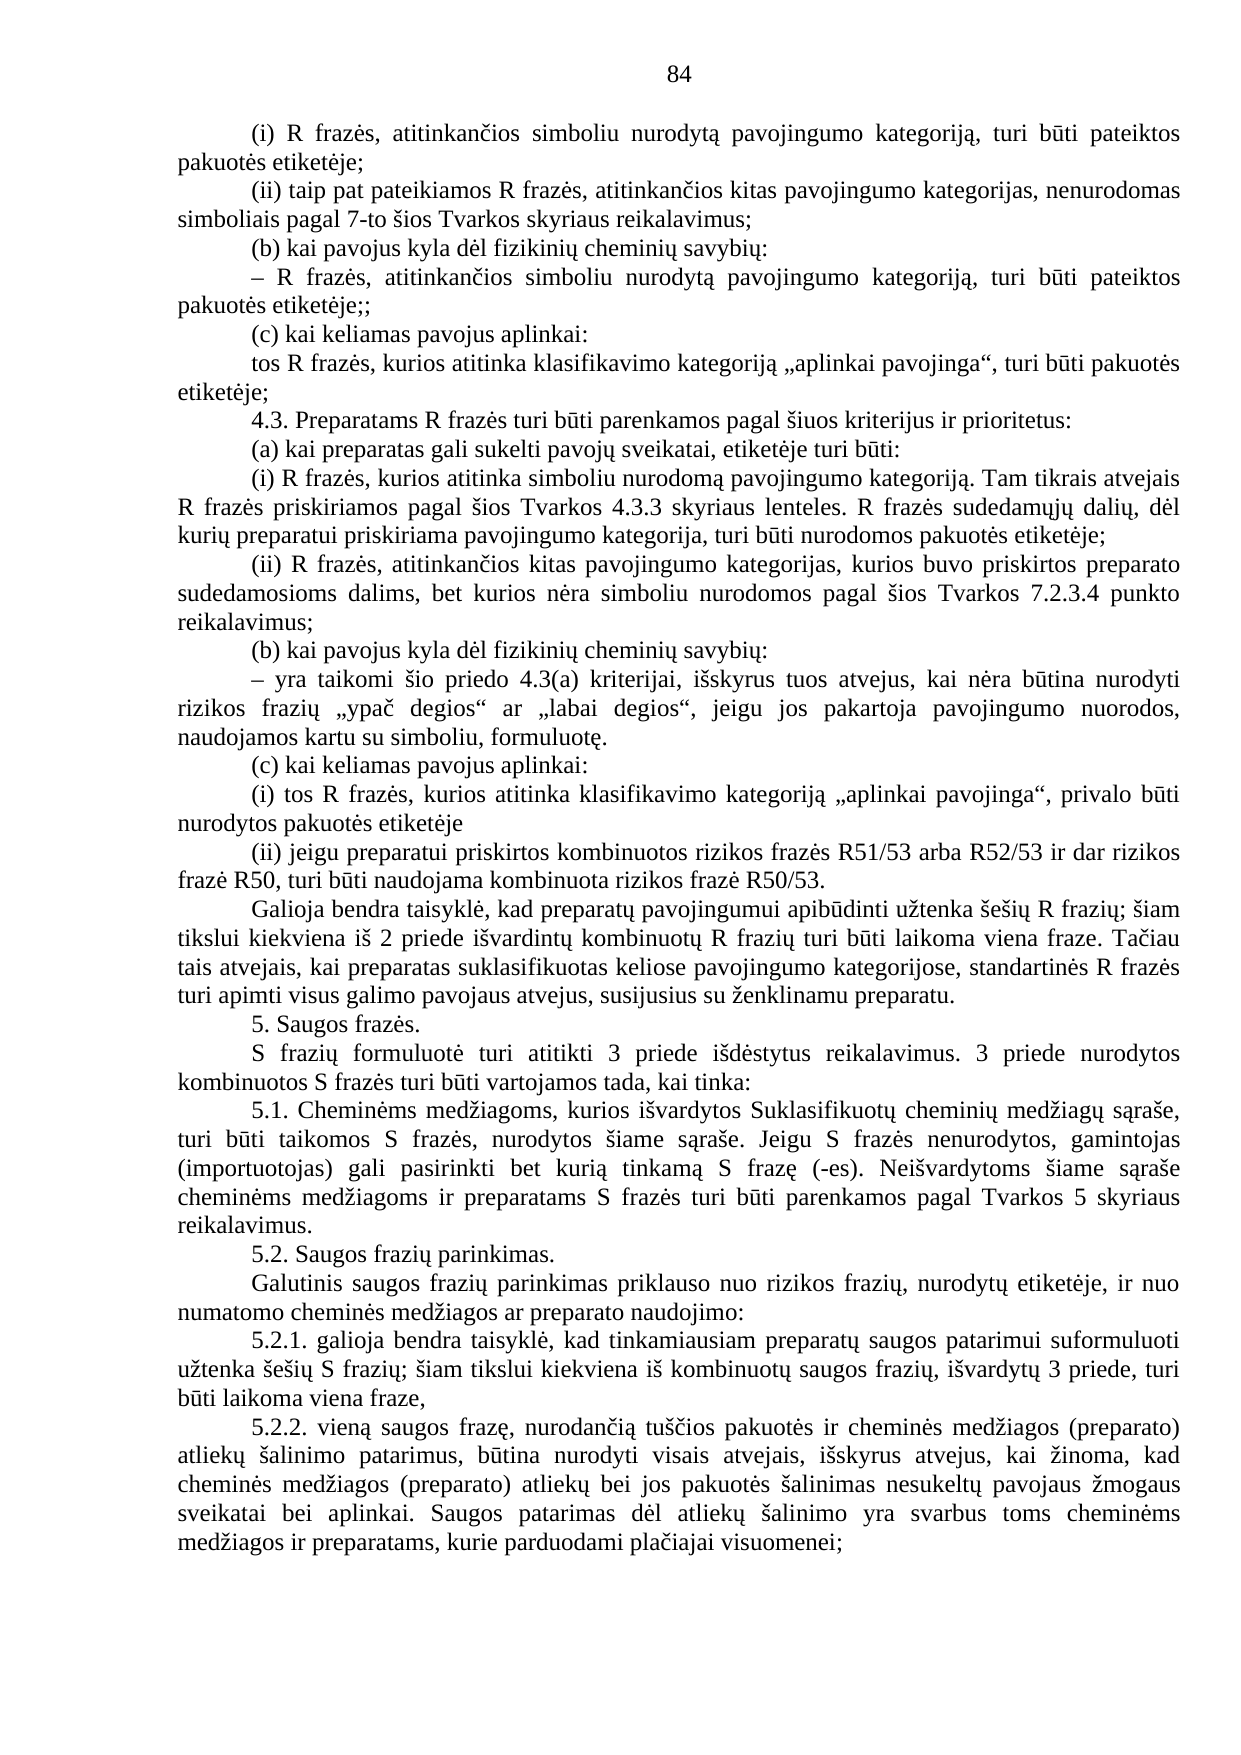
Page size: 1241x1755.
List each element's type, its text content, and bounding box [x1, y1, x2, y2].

text – yra taikomi šio priedo 4.3(a) kriterijai, išskyrus tuos atvejus, kai nėra būtina nurodyti rizikos frazių „ypač degios“ ar „labai degios“, jeigu jos pakartoja pavojingumo nuorodos, naudojamos kartu su simboliu, formuluotę. [177, 664, 1181, 751]
text (ii) taip pat pateikiamos R frazės, atitinkančios kitas pavojingumo kategorijas, nenurodomas simboliais pagal 7-to šios Tvarkos skyriaus reikalavimus; [177, 176, 1181, 233]
text (i) R frazės, atitinkančios simboliu nurodytą pavojingumo kategoriją, turi būti pateiktos pakuotės etiketėje; [177, 118, 1181, 176]
text 5.2. Saugos frazių parinkimas. [177, 1239, 1181, 1268]
text (a) kai preparatas gali sukelti pavojų sveikatai, etiketėje turi būti: [177, 434, 1181, 463]
text 4.3. Preparatams R frazės turi būti parenkamos pagal šiuos kriterijus ir prioritetus: [177, 406, 1181, 434]
text (i) tos R frazės, kurios atitinka klasifikavimo kategoriją „aplinkai pavojinga“, privalo būti nurodytos pakuotės etiketėje [177, 779, 1181, 837]
text (c) kai keliamas pavojus aplinkai: [177, 751, 1181, 779]
text (b) kai pavojus kyla dėl fizikinių cheminių savybių: [177, 636, 1181, 664]
text 5.1. Cheminėms medžiagoms, kurios išvardytos Suklasifikuotų cheminių medžiagų sąraše, turi būti taikomos S frazės, nurodytos šiame sąraše. Jeigu S frazės nenurodytos, gamintojas (importuotojas) gali pasirinkti bet kurią tinkamą S frazę (-es). Neišvardytoms šiame sąraše cheminėms medžiagoms ir preparatams S frazės turi būti parenkamos pagal Tvarkos 5 skyriaus reikalavimus. [177, 1096, 1181, 1239]
text – R frazės, atitinkančios simboliu nurodytą pavojingumo kategoriją, turi būti pateiktos pakuotės etiketėje;; [177, 262, 1181, 319]
text 5. Saugos frazės. [177, 1009, 1181, 1038]
text (b) kai pavojus kyla dėl fizikinių cheminių savybių: [177, 233, 1181, 262]
text (ii) R frazės, atitinkančios kitas pavojingumo kategorijas, kurios buvo priskirtos preparato sudedamosioms dalims, bet kurios nėra simboliu nurodomos pagal šios Tvarkos 7.2.3.4 punkto reikalavimus; [177, 549, 1181, 636]
text (c) kai keliamas pavojus aplinkai: [177, 319, 1181, 348]
text (i) R frazės, kurios atitinka simboliu nurodomą pavojingumo kategoriją. Tam tikrais atvejais R frazės priskiriamos pagal šios Tvarkos 4.3.3 skyriaus lenteles. R frazės sudedamųjų dalių, dėl kurių preparatui priskiriama pavojingumo kategorija, turi būti nurodomos pakuotės etiketėje; [177, 463, 1181, 549]
text 5.2.2. vieną saugos frazę, nurodančią tuščios pakuotės ir cheminės medžiagos (preparato) atliekų šalinimo patarimus, būtina nurodyti visais atvejais, išskyrus atvejus, kai žinoma, kad cheminės medžiagos (preparato) atliekų bei jos pakuotės šalinimas nesukeltų pavojaus žmogaus sveikatai bei aplinkai. Saugos patarimas dėl atliekų šalinimo yra svarbus toms cheminėms medžiagos ir preparatams, kurie parduodami plačiajai visuomenei; [177, 1412, 1181, 1556]
text 5.2.1. galioja bendra taisyklė, kad tinkamiausiam preparatų saugos patarimui suformuluoti užtenka šešių S frazių; šiam tikslui kiekviena iš kombinuotų saugos frazių, išvardytų 3 priede, turi būti laikoma viena fraze, [177, 1326, 1181, 1412]
text (ii) jeigu preparatui priskirtos kombinuotos rizikos frazės R51/53 arba R52/53 ir dar rizikos frazė R50, turi būti naudojama kombinuota rizikos frazė R50/53. [177, 837, 1181, 894]
text tos R frazės, kurios atitinka klasifikavimo kategoriją „aplinkai pavojinga“, turi būti pakuotės etiketėje; [177, 348, 1181, 406]
text Galutinis saugos frazių parinkimas priklauso nuo rizikos frazių, nurodytų etiketėje, ir nuo numatomo cheminės medžiagos ar preparato naudojimo: [177, 1268, 1181, 1326]
text Galioja bendra taisyklė, kad preparatų pavojingumui apibūdinti užtenka šešių R frazių; šiam tikslui kiekviena iš 2 priede išvardintų kombinuotų R frazių turi būti laikoma viena fraze. Tačiau tais atvejais, kai preparatas suklasifikuotas keliose pavojingumo kategorijose, standartinės R frazės turi apimti visus galimo pavojaus atvejus, susijusius su ženklinamu preparatu. [177, 894, 1181, 1009]
text S frazių formuluotė turi atitikti 3 priede išdėstytus reikalavimus. 3 priede nurodytos kombinuotos S frazės turi būti vartojamos tada, kai tinka: [177, 1038, 1181, 1096]
